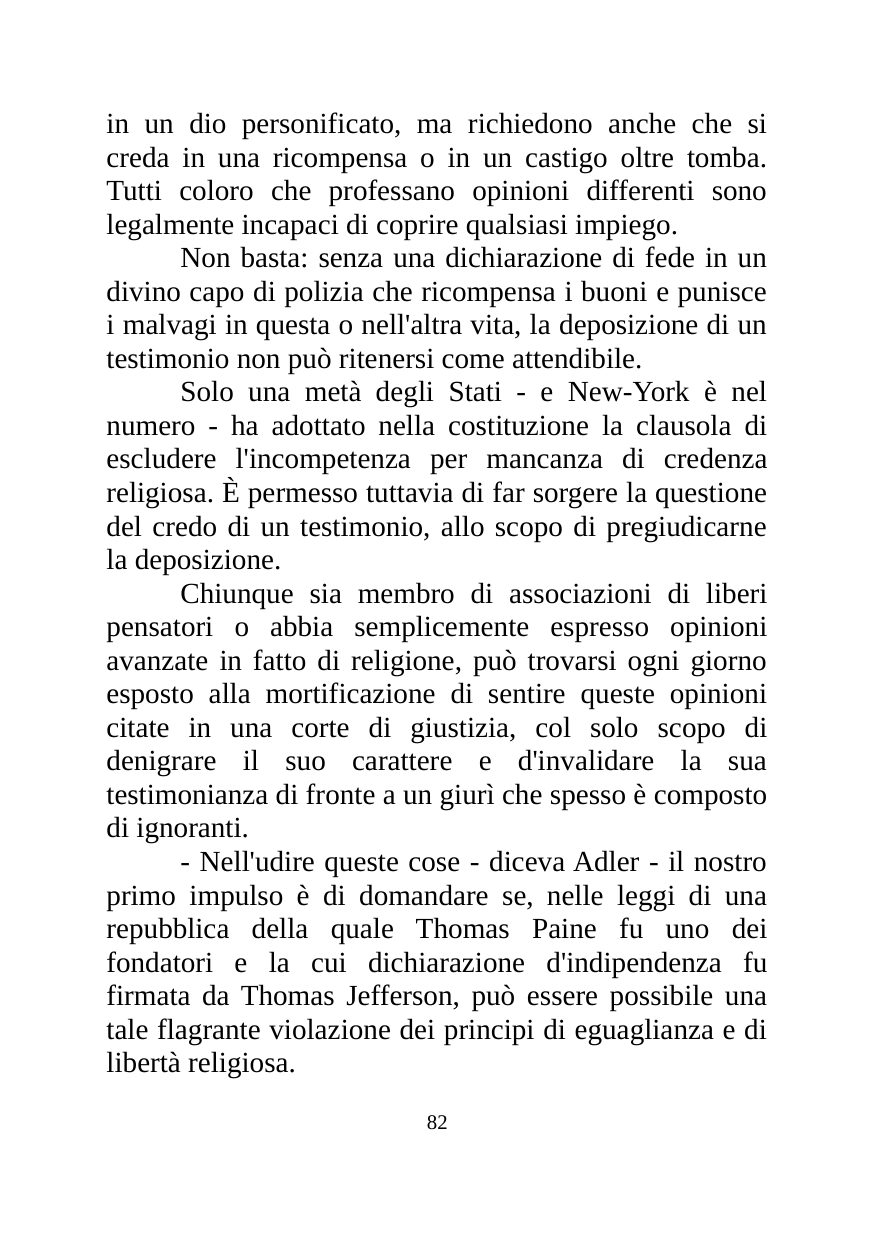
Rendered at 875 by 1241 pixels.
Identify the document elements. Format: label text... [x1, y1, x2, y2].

text - Nell'udire queste cose - diceva Adler - il nostro primo impulso è di domandare se, nelle leggi di una repubblica della quale Thomas Paine fu uno dei fondatori e la cui dichiarazione d'indipendenza fu firmata da Thomas Jefferson, può essere possibile una tale flagrante violazione dei principi di eguaglianza e di libertà religiosa. [106, 844, 768, 1079]
text Non basta: senza una dichiarazione di fede in un divino capo di polizia che ricompensa i buoni e punisce i malvagi in questa o nell'altra vita, la deposizione di un testimonio non può ritenersi come attendibile. [106, 240, 768, 374]
text Chiunque sia membro di associazioni di liberi pensatori o abbia semplicemente espresso opinioni avanzate in fatto di religione, può trovarsi ogni giorno esposto alla mortificazione di sentire queste opinioni citate in una corte di giustizia, col solo scopo di denigrare il suo carattere e d'invalidare la sua testimonianza di fronte a un giurì che spesso è composto di ignoranti. [106, 576, 768, 844]
text Solo una metà degli Stati - e New-York è nel numero - ha adottato nella costituzione la clausola di escludere l'incompetenza per mancanza di credenza religiosa. È permesso tuttavia di far sorgere la questione del credo di un testimonio, allo scopo di pregiudicarne la deposizione. [106, 374, 768, 576]
text in un dio personificato, ma richiedono anche che si creda in una ricompensa o in un castigo oltre tomba. Tutti coloro che professano opinioni differenti sono legalmente incapaci di coprire qualsiasi impiego. [106, 106, 768, 240]
